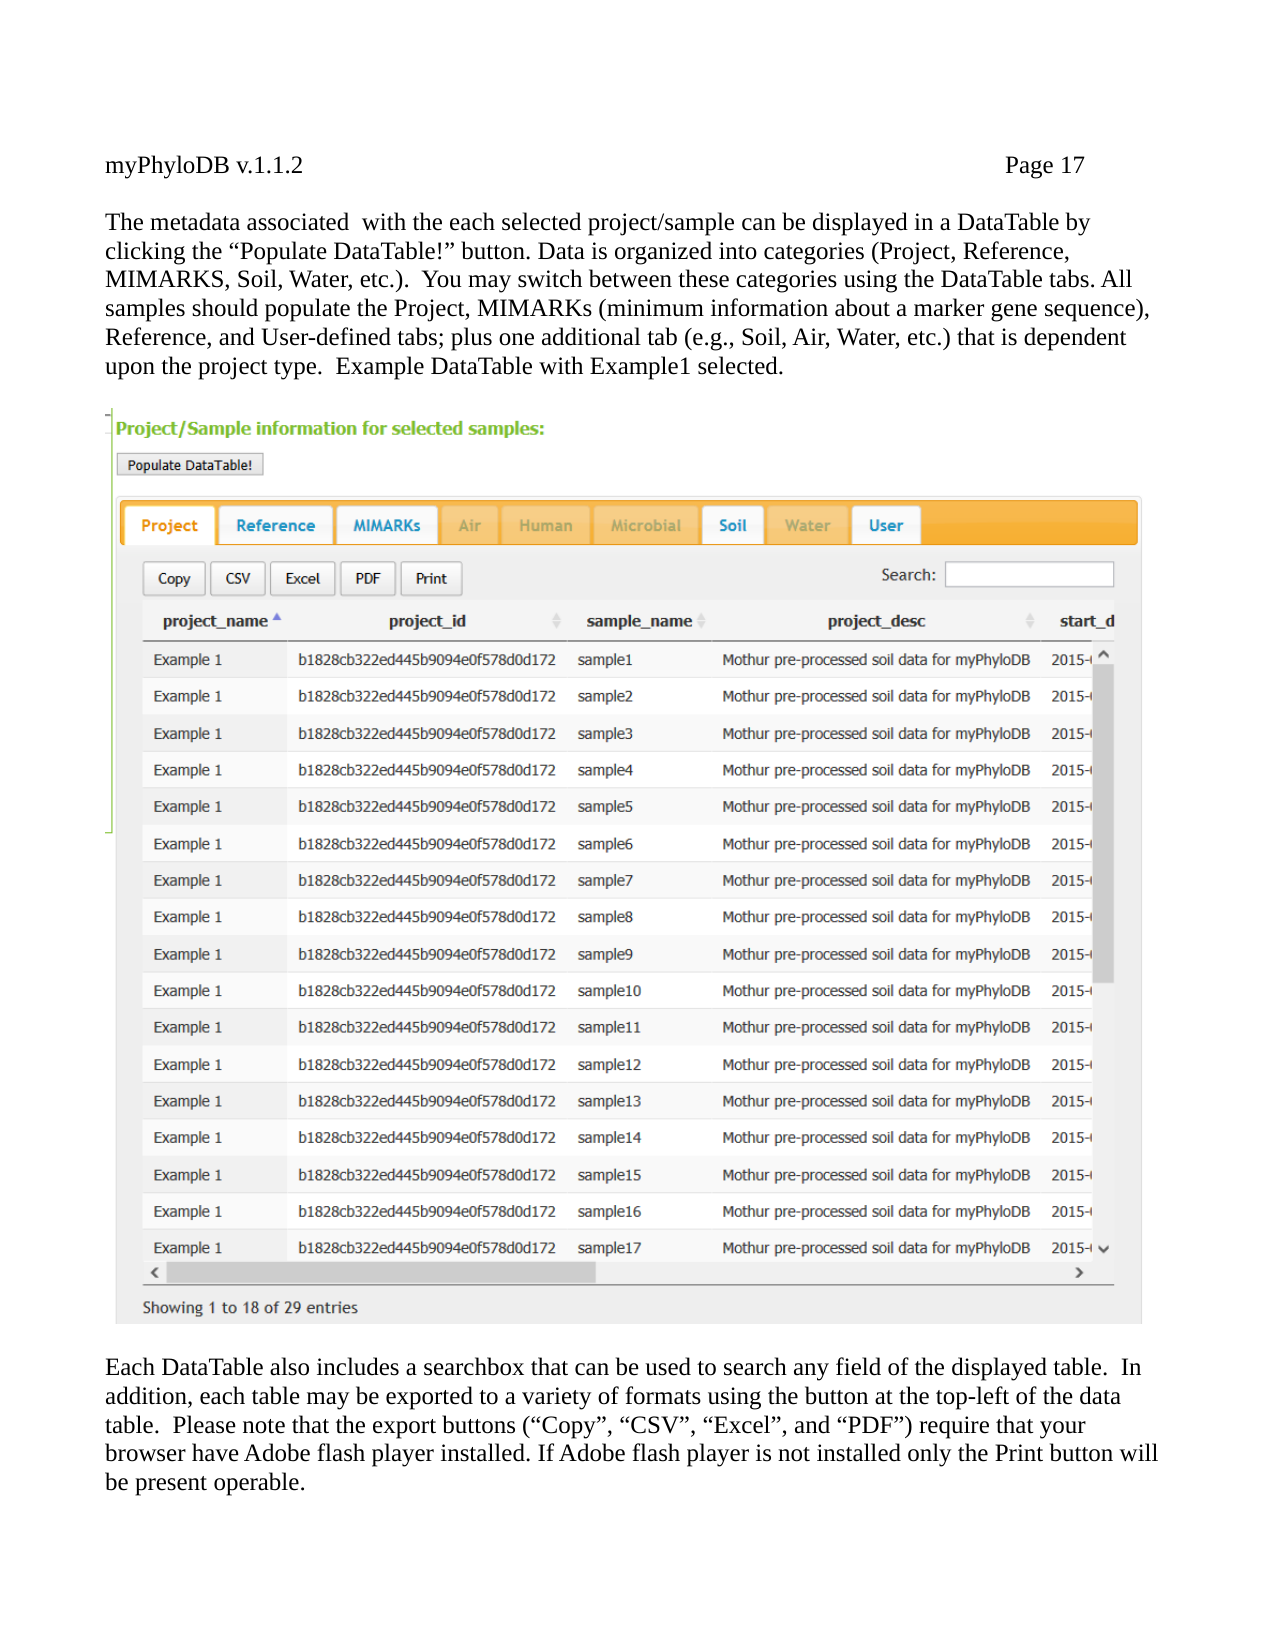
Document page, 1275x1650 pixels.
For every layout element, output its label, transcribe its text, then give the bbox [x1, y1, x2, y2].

text Each DataTable also includes a searchbox that can be used to search any field of the displayed table. In addition, each table may be exported to a variety of formats using the button at the top-left of the data table. Please note that the export buttons (“Copy”, “CSV”, “Excel”, and “PDF”) require that your browser have Adobe flash player installed. If Adobe flash player is not installed only the Print button will be present operable. [105, 1352, 1170, 1496]
text The metadata associated with the each selected project/sample can be displayed in a DataTable by clicking the “Populate DataTable!” button. Data is organized into categories (Project, Reference, MIMARKS, Soil, Water, etc.). You may switch between these categories using the DataTable tabs. All samples should populate the Project, MIMARKs (minimum information about a marker gene sequence), Reference, and User-defined tabs; plus one additional tab (e.g., Soil, Air, Water, etc.) that is dependent upon the project type. Example DataTable with Example1 selected. [105, 207, 1170, 379]
picture [105, 408, 1170, 1324]
